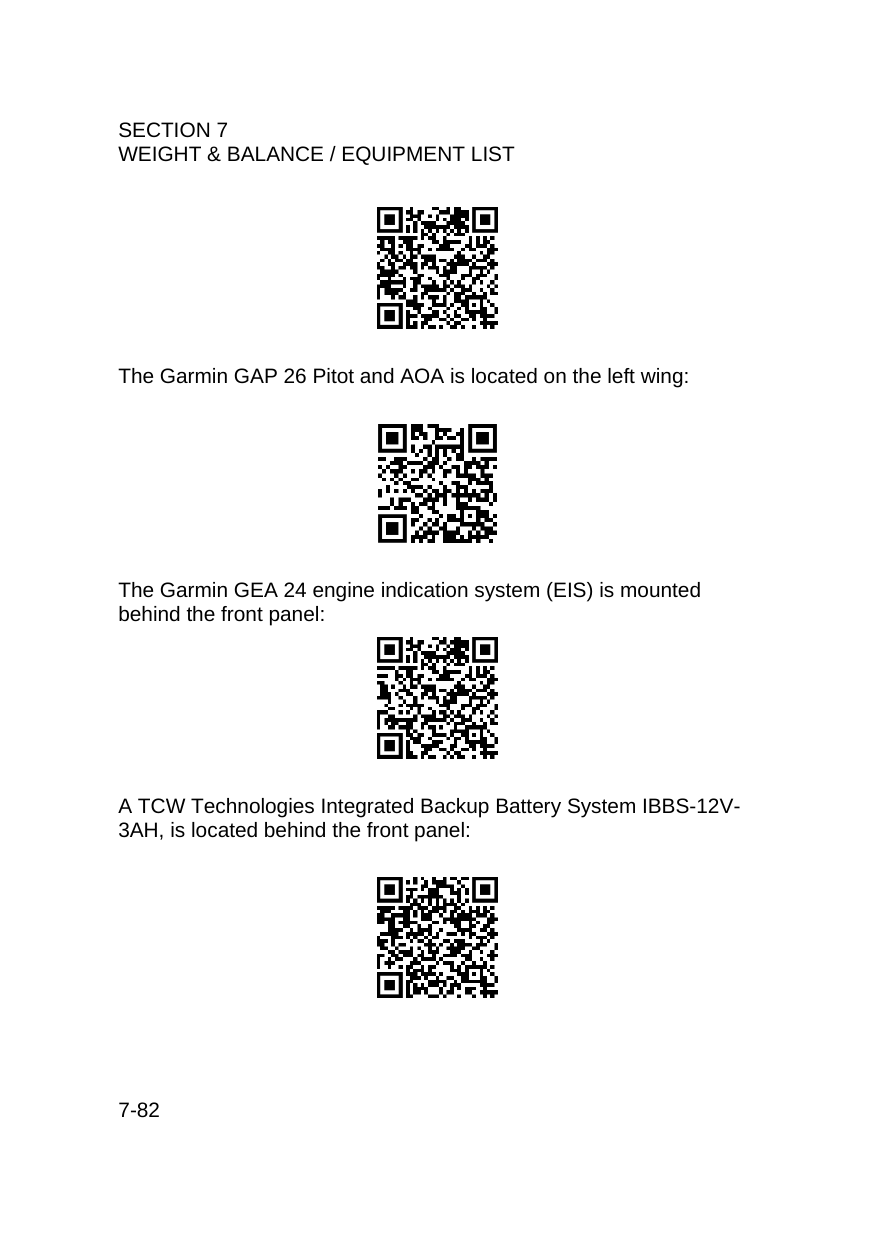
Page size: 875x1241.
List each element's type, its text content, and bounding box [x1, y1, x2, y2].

text The Garmin GEA 24 engine indication system (EIS) is mounted behind the front panel: [118, 578, 756, 626]
picture [365, 411, 509, 555]
text The Garmin GAP 26 Pitot and AOA is located on the left wing: [118, 364, 756, 388]
picture [365, 196, 509, 340]
picture [365, 865, 509, 1009]
text A TCW Technologies Integrated Backup Battery System IBBS-12V-3AH, is located behind the front panel: [118, 794, 756, 842]
picture [365, 626, 509, 770]
